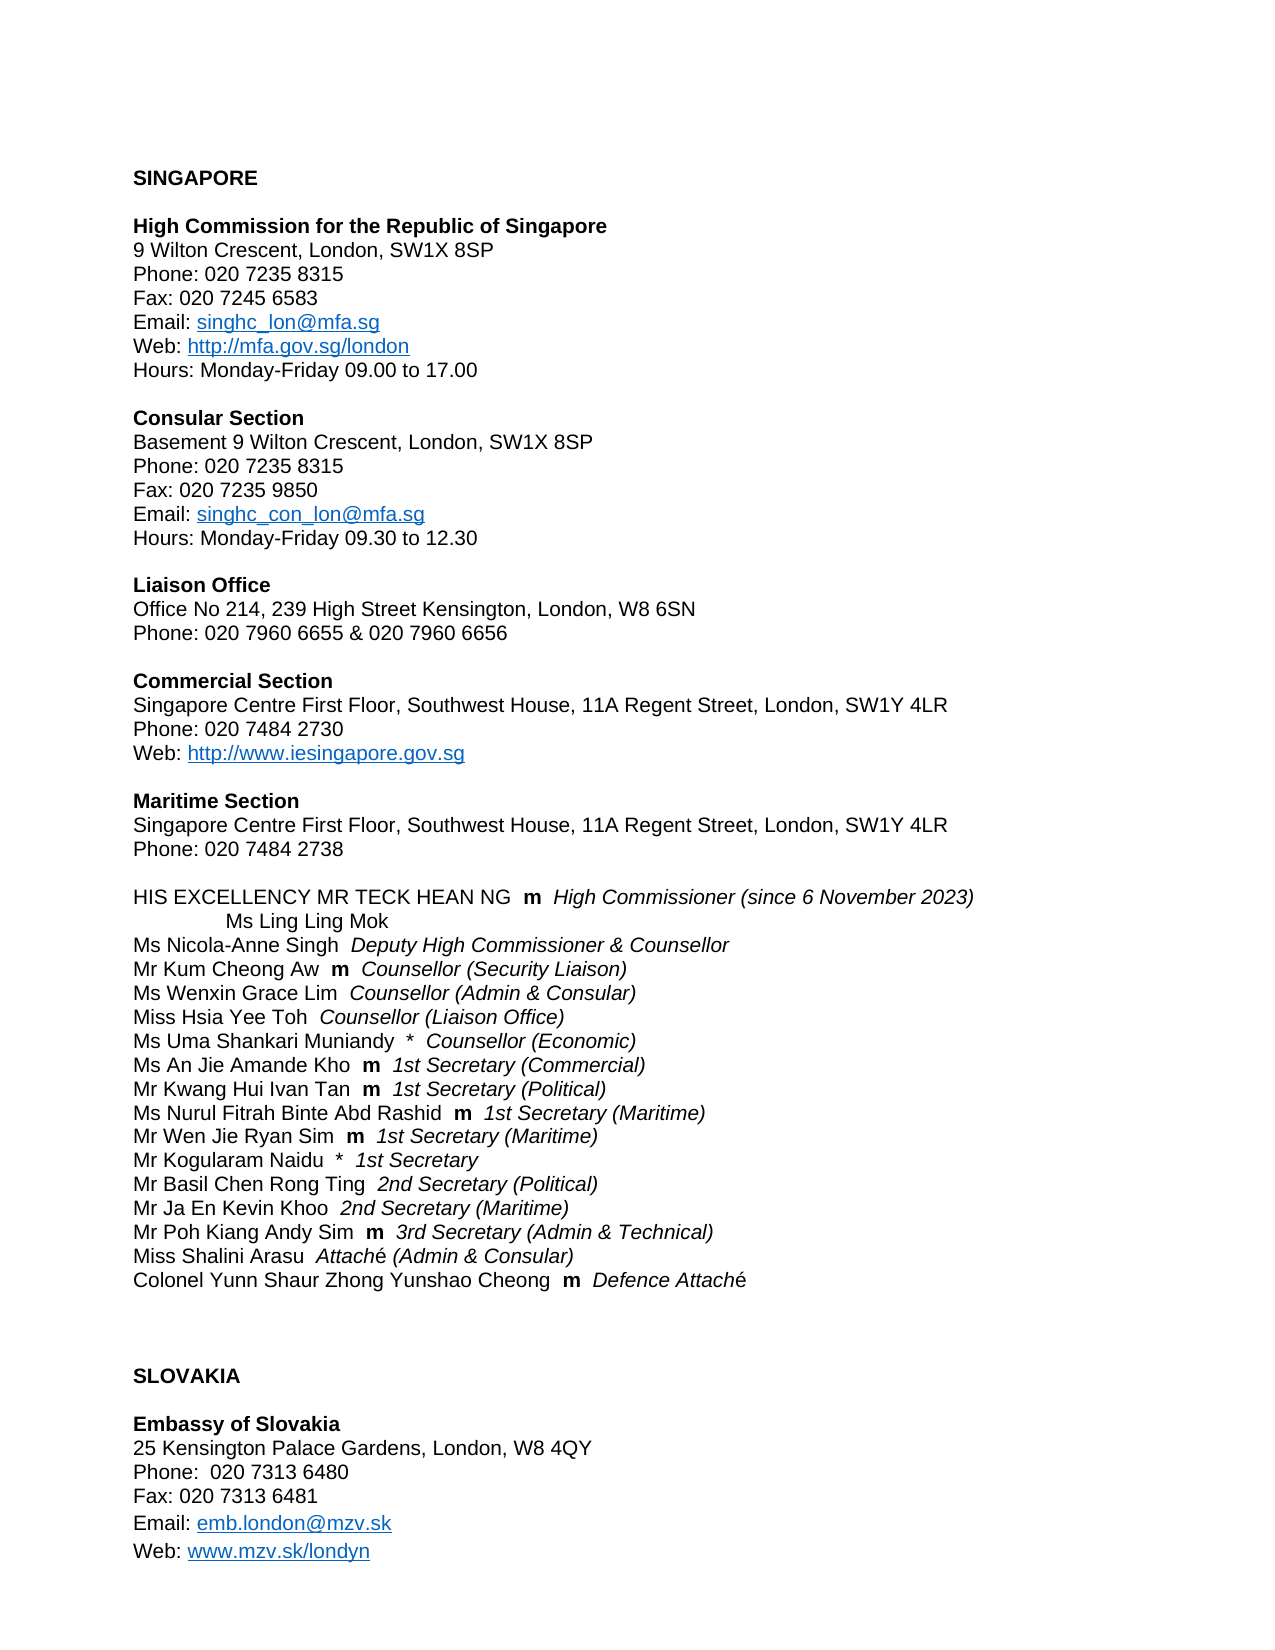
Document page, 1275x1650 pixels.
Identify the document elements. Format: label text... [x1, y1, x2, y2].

text Embassy of Slovakia [133, 1412, 1181, 1436]
text Phone: 020 7235 8315 [133, 453, 1181, 477]
text Fax: 020 7313 6481 [133, 1484, 1181, 1508]
text Ms Uma Shankari Muniandy * Counsellor (Economic) [133, 1028, 1181, 1052]
text Phone: 020 7484 2730 [133, 717, 1181, 741]
text Fax: 020 7245 6583 [133, 286, 1181, 310]
subtitle Maritime Section [133, 789, 1181, 813]
text Email: emb.london@mzv.sk [133, 1511, 1181, 1535]
subtitle Commercial Section [133, 669, 1181, 693]
text Phone: 020 7484 2738 [133, 837, 1181, 861]
text Mr Poh Kiang Andy Sim m 3rd Secretary (Admin & Technical) [133, 1220, 1181, 1244]
text High Commission for the Republic of Singapore [133, 214, 1181, 238]
text Hours: Monday-Friday 09.00 to 17.00 [133, 358, 1181, 382]
text Web: http://www.iesingapore.gov.sg [133, 741, 1181, 765]
text Miss Shalini Arasu Attaché (Admin & Consular) [133, 1244, 1181, 1268]
subtitle Liaison Office [133, 573, 1181, 597]
text Phone: 020 7313 6480 [133, 1460, 1181, 1484]
text Web: http://mfa.gov.sg/london [133, 334, 1181, 358]
text Email: singhc_lon@mfa.sg [133, 310, 1181, 334]
text 9 Wilton Crescent, London, SW1X 8SP [133, 238, 1181, 262]
subtitle Consular Section [133, 406, 1181, 429]
text Email: singhc_con_lon@mfa.sg [133, 501, 1181, 525]
text Fax: 020 7235 9850 [133, 477, 1181, 501]
text Phone: 020 7235 8315 [133, 262, 1181, 286]
text Mr Basil Chen Rong Ting 2nd Secretary (Political) [133, 1172, 1181, 1196]
text Hours: Monday-Friday 09.30 to 12.30 [133, 525, 1181, 549]
text Miss Hsia Yee Toh Counsellor (Liaison Office) [133, 1004, 1181, 1028]
text Mr Wen Jie Ryan Sim m 1st Secretary (Maritime) [133, 1124, 1181, 1148]
text Ms Nurul Fitrah Binte Abd Rashid m 1st Secretary (Maritime) [133, 1100, 1181, 1124]
text Ms An Jie Amande Kho m 1st Secretary (Commercial) [133, 1052, 1181, 1076]
text Mr Ja En Kevin Khoo 2nd Secretary (Maritime) [133, 1196, 1181, 1220]
text 25 Kensington Palace Gardens, London, W8 4QY [133, 1436, 1181, 1460]
text Web: www.mzv.sk/londyn [133, 1539, 1181, 1563]
text SLOVAKIA [133, 1364, 1181, 1388]
text Ms Ling Ling Mok [133, 909, 1181, 933]
text Singapore Centre First Floor, Southwest House, 11A Regent Street, London, SW1Y 4LR [133, 813, 1181, 837]
text HIS EXCELLENCY MR TECK HEAN NG m High Commissioner (since 6 November 2023) [133, 885, 1181, 909]
text Mr Kum Cheong Aw m Counsellor (Security Liaison) [133, 957, 1181, 981]
text Singapore Centre First Floor, Southwest House, 11A Regent Street, London, SW1Y 4LR [133, 693, 1181, 717]
text Basement 9 Wilton Crescent, London, SW1X 8SP [133, 429, 1181, 453]
text Phone: 020 7960 6655 & 020 7960 6656 [133, 621, 1181, 645]
text Mr Kwang Hui Ivan Tan m 1st Secretary (Political) [133, 1076, 1181, 1100]
text Ms Nicola-Anne Singh Deputy High Commissioner & Counsellor [133, 933, 1181, 957]
text Colonel Yunn Shaur Zhong Yunshao Cheong m Defence Attaché [133, 1268, 1181, 1292]
text Mr Kogularam Naidu * 1st Secretary [133, 1148, 1181, 1172]
text SINGAPORE [133, 166, 1181, 190]
text Ms Wenxin Grace Lim Counsellor (Admin & Consular) [133, 981, 1181, 1004]
text Office No 214, 239 High Street Kensington, London, W8 6SN [133, 597, 1181, 621]
